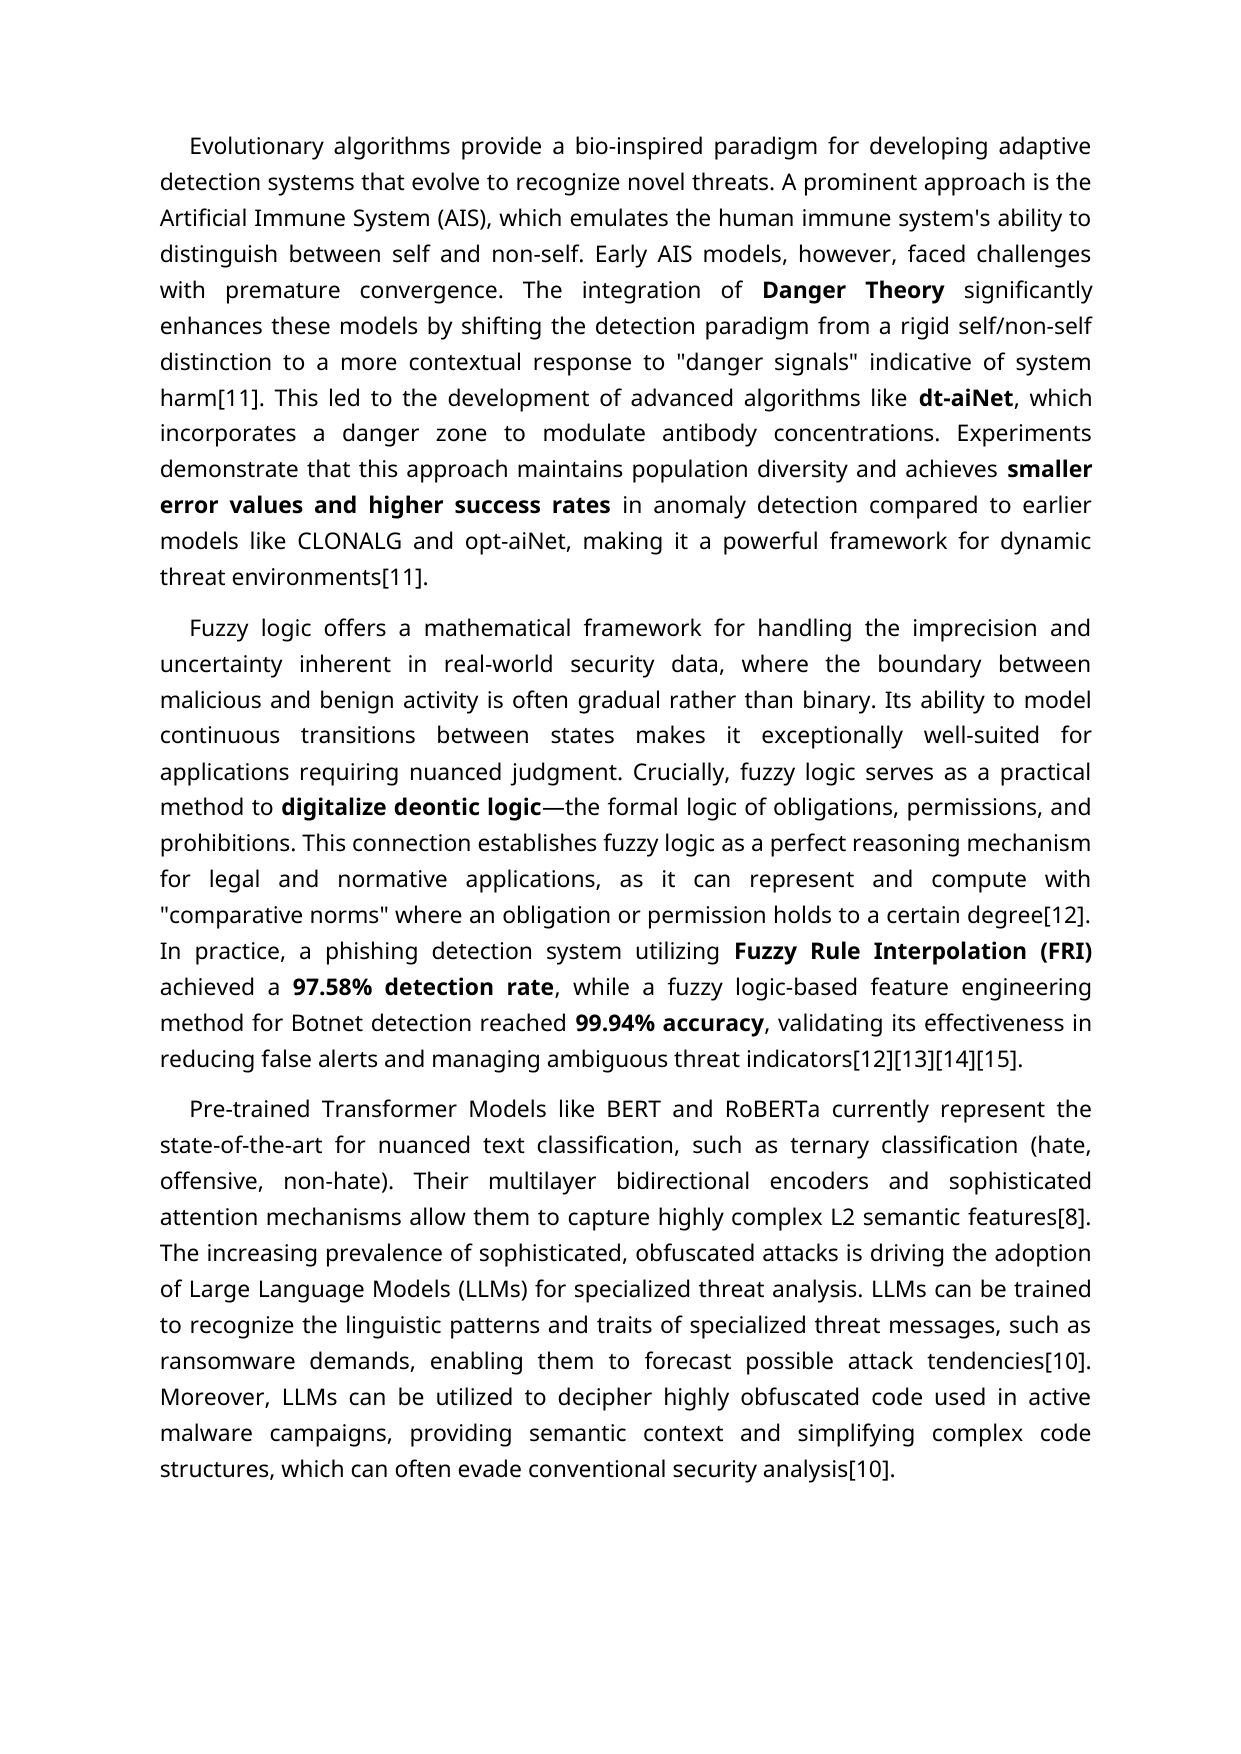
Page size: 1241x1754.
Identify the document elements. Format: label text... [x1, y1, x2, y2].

text Pre-trained Transformer Models like BERT and RoBERTa currently represent the state-of-the-art for nuanced text classification, such as ternary classification (hate, offensive, non-hate). Their multilayer bidirectional encoders and sophisticated attention mechanisms allow them to capture highly complex L2 semantic features[8]. The increasing prevalence of sophisticated, obfuscated attacks is driving the adoption of Large Language Models (LLMs) for specialized threat analysis. LLMs can be trained to recognize the linguistic patterns and traits of specialized threat messages, such as ransomware demands, enabling them to forecast possible attack tendencies[10]. Moreover, LLMs can be utilized to decipher highly obfuscated code used in active malware campaigns, providing semantic context and simplifying complex code structures, which can often evade conventional security analysis[10]. [159, 1093, 1093, 1484]
text Evolutionary algorithms provide a bio-inspired paradigm for developing adaptive detection systems that evolve to recognize novel threats. A prominent approach is the Artificial Immune System (AIS), which emulates the human immune system's ability to distinguish between self and non-self. Early AIS models, however, faced challenges with premature convergence. The integration of Danger Theory significantly enhances these models by shifting the detection paradigm from a rigid self/non-self distinction to a more contextual response to "danger signals" indicative of system harm[11]. This led to the development of advanced algorithms like dt-aiNet, which incorporates a danger zone to modulate antibody concentrations. Experiments demonstrate that this approach maintains population diversity and achieves smaller error values and higher success rates in anomaly detection compared to earlier models like CLONALG and opt-aiNet, making it a powerful framework for dynamic threat environments[11]. [159, 130, 1093, 592]
text Fuzzy logic offers a mathematical framework for handling the imprecision and uncertainty inherent in real-world security data, where the boundary between malicious and benign activity is often gradual rather than binary. Its ability to model continuous transitions between states makes it exceptionally well-suited for applications requiring nuanced judgment. Crucially, fuzzy logic serves as a practical method to digitalize deontic logic—the formal logic of obligations, permissions, and prohibitions. This connection establishes fuzzy logic as a perfect reasoning mechanism for legal and normative applications, as it can represent and compute with "comparative norms" where an obligation or permission holds to a certain degree[12]. In practice, a phishing detection system utilizing Fuzzy Rule Interpolation (FRI) achieved a 97.58% detection rate, while a fuzzy logic-based feature engineering method for Botnet detection reached 99.94% accuracy, validating its effectiveness in reducing false alerts and managing ambiguous threat indicators[12][13][14][15]. [159, 612, 1093, 1074]
